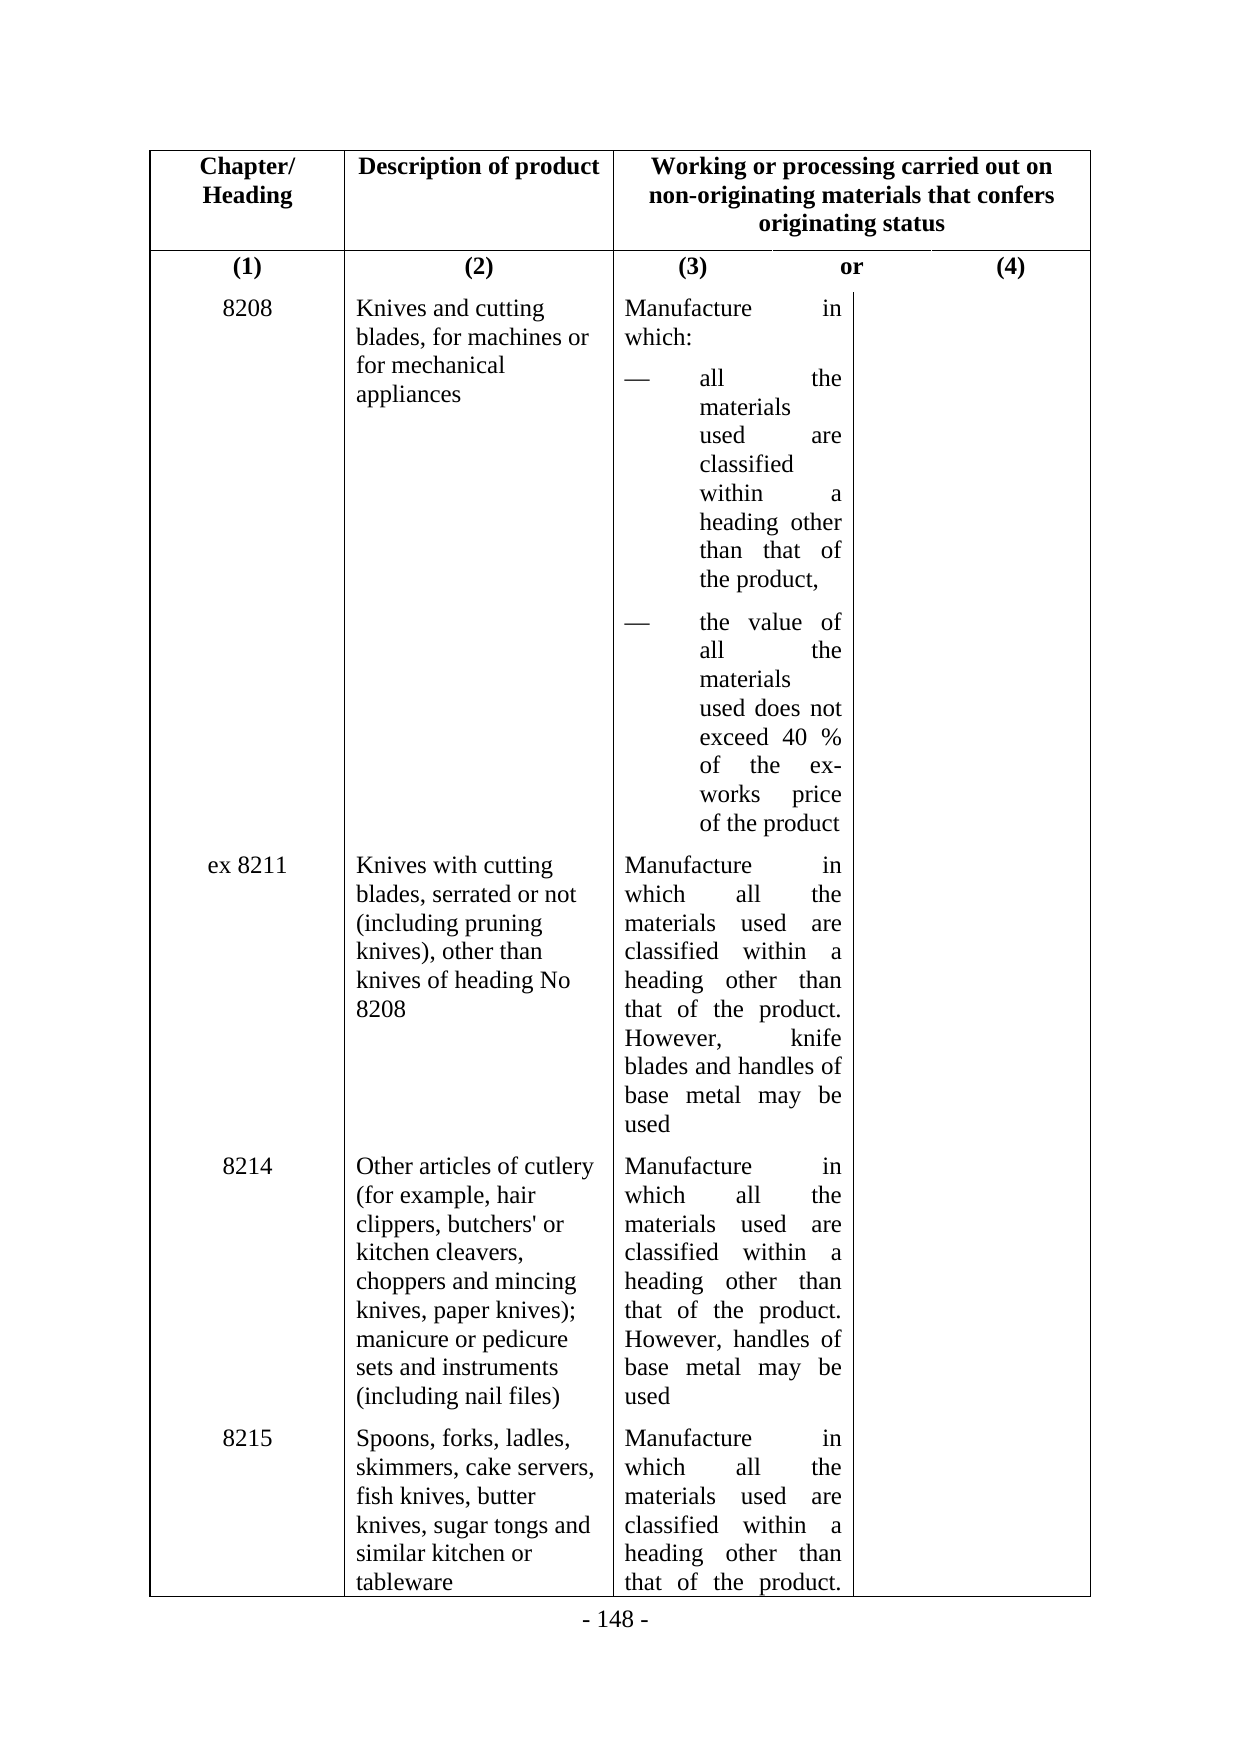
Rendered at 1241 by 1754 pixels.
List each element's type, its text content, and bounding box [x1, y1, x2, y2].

table_cell ex 8211 [151, 850, 344, 1150]
table_cell [854, 1151, 1090, 1422]
table_cell Knives with cutting blades, serrated or not (including pruning knives), other than knives of heading No 8208 [345, 850, 613, 1150]
table_header Chapter/Heading [151, 151, 344, 250]
table_cell 8208 [151, 293, 344, 606]
table_cell 8215 [151, 1424, 344, 1596]
table_cell [151, 607, 344, 849]
table_cell — the value of all the materials used does not exceed 40 % of the ex-works price of the product [614, 607, 853, 849]
table_cell Knives and cutting blades, for machines or for mechanical appliances [345, 293, 613, 606]
table_cell (4) [932, 251, 1090, 292]
table_cell [854, 850, 1090, 1150]
table_cell [854, 293, 1090, 606]
table_cell Manufacture in which all the materials used are classified within a heading other than that of the product. [614, 1424, 853, 1596]
table_cell 8214 [151, 1151, 344, 1422]
table_header Working or processing carried out on non-originating materials that confers originating status [614, 151, 1090, 250]
table_cell [345, 607, 613, 849]
table_cell (3) [614, 251, 772, 292]
table_cell (2) [345, 251, 613, 292]
table_cell [854, 1424, 1090, 1596]
table_cell Manufacture in which all the materials used are classified within a heading other than that of the product. However, handles of base metal may be used [614, 1151, 853, 1422]
table_header Description of product [345, 151, 613, 250]
table_cell Manufacture in which: — all the materials used are classified within a heading other than that of the product, [614, 293, 853, 606]
table_cell [854, 607, 1090, 849]
table_cell Spoons, forks, ladles, skimmers, cake servers, fish knives, butter knives, sugar tongs and similar kitchen or tableware [345, 1424, 613, 1596]
table_cell Manufacture in which all the materials used are classified within a heading other than that of the product. However, knife blades and handles of base metal may be used [614, 850, 853, 1150]
table_cell (1) [151, 251, 344, 292]
table_cell or [773, 251, 931, 292]
table_cell Other articles of cutlery (for example, hair clippers, butchers' or kitchen cleavers, choppers and mincing knives, paper knives); manicure or pedicure sets and instruments (including nail files) [345, 1151, 613, 1422]
